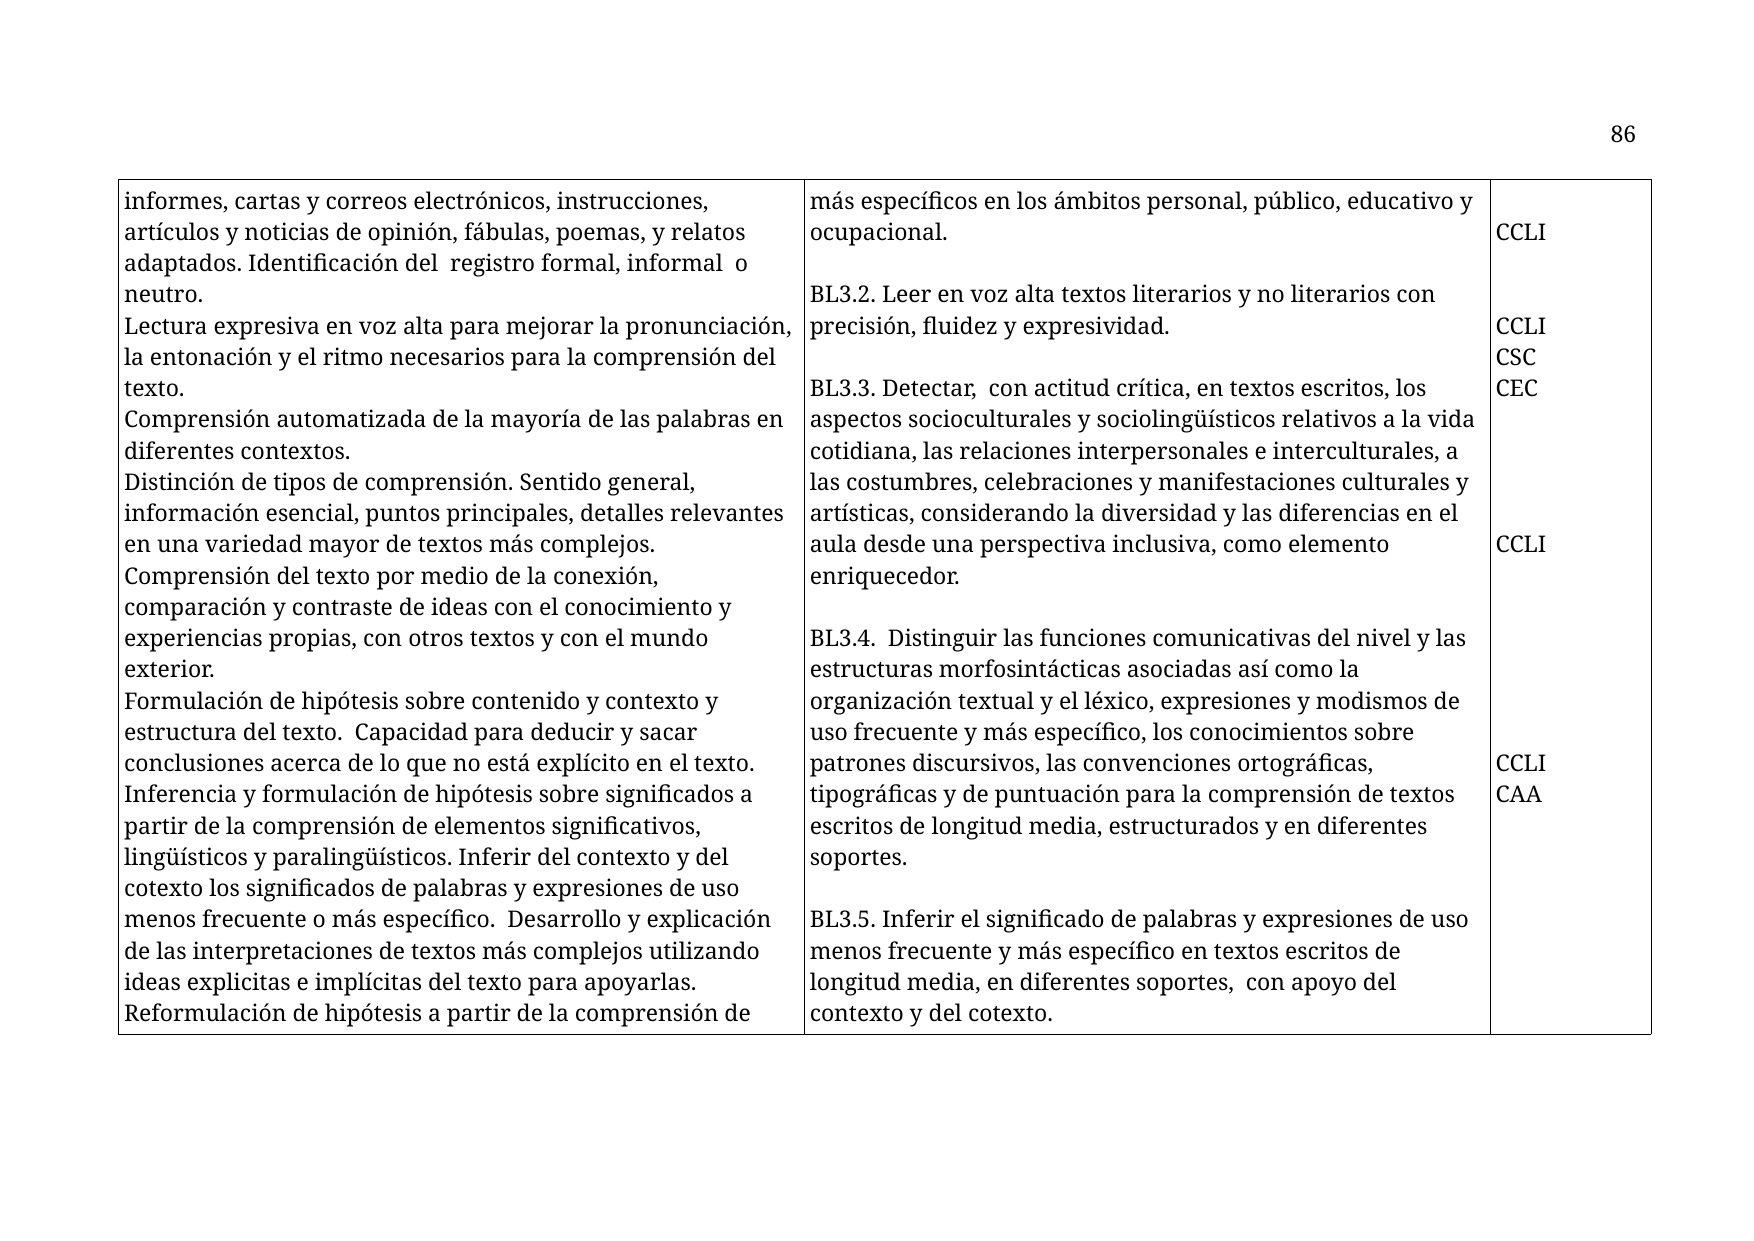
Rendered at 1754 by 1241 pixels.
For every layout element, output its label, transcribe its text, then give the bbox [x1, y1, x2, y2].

table_cell más específicos en los ámbitos personal, público, educativo y ocupacional. BL3.2. Leer en voz alta textos literarios y no literarios con precisión, fluidez y expresividad. BL3.3. Detectar, con actitud crítica, en textos escritos, los aspectos socioculturales y sociolingüísticos relativos a la vida cotidiana, las relaciones interpersonales e interculturales, a las costumbres, celebraciones y manifestaciones culturales y artísticas, considerando la diversidad y las diferencias en el aula desde una perspectiva inclusiva, como elemento enriquecedor. BL3.4. Distinguir las funciones comunicativas del nivel y las estructuras morfosintácticas asociadas así como la organización textual y el léxico, expresiones y modismos de uso frecuente y más específico, los conocimientos sobre patrones discursivos, las convenciones ortográficas, tipográficas y de puntuación para la comprensión de textos escritos de longitud media, estructurados y en diferentes soportes. BL3.5. Inferir el significado de palabras y expresiones de uso menos frecuente y más específico en textos escritos de longitud media, en diferentes soportes, con apoyo del contexto y del cotexto. [805, 180, 1490, 1034]
table_cell informes, cartas y correos electrónicos, instrucciones, artículos y noticias de opinión, fábulas, poemas, y relatos adaptados. Identificación del registro formal, informal o neutro. Lectura expresiva en voz alta para mejorar la pronunciación, la entonación y el ritmo necesarios para la comprensión del texto. Comprensión automatizada de la mayoría de las palabras en diferentes contextos. Distinción de tipos de comprensión. Sentido general, información esencial, puntos principales, detalles relevantes en una variedad mayor de textos más complejos. Comprensión del texto por medio de la conexión, comparación y contraste de ideas con el conocimiento y experiencias propias, con otros textos y con el mundo exterior. Formulación de hipótesis sobre contenido y contexto y estructura del texto. Capacidad para deducir y sacar conclusiones acerca de lo que no está explícito en el texto. Inferencia y formulación de hipótesis sobre significados a partir de la comprensión de elementos significativos, lingüísticos y paralingüísticos. Inferir del contexto y del cotexto los significados de palabras y expresiones de uso menos frecuente o más específico. Desarrollo y explicación de las interpretaciones de textos más complejos utilizando ideas explicitas e implícitas del texto para apoyarlas. Reformulación de hipótesis a partir de la comprensión de [119, 180, 804, 1034]
table_cell CCLI CCLI CSC CEC CCLI CCLI CAA [1491, 180, 1651, 1034]
